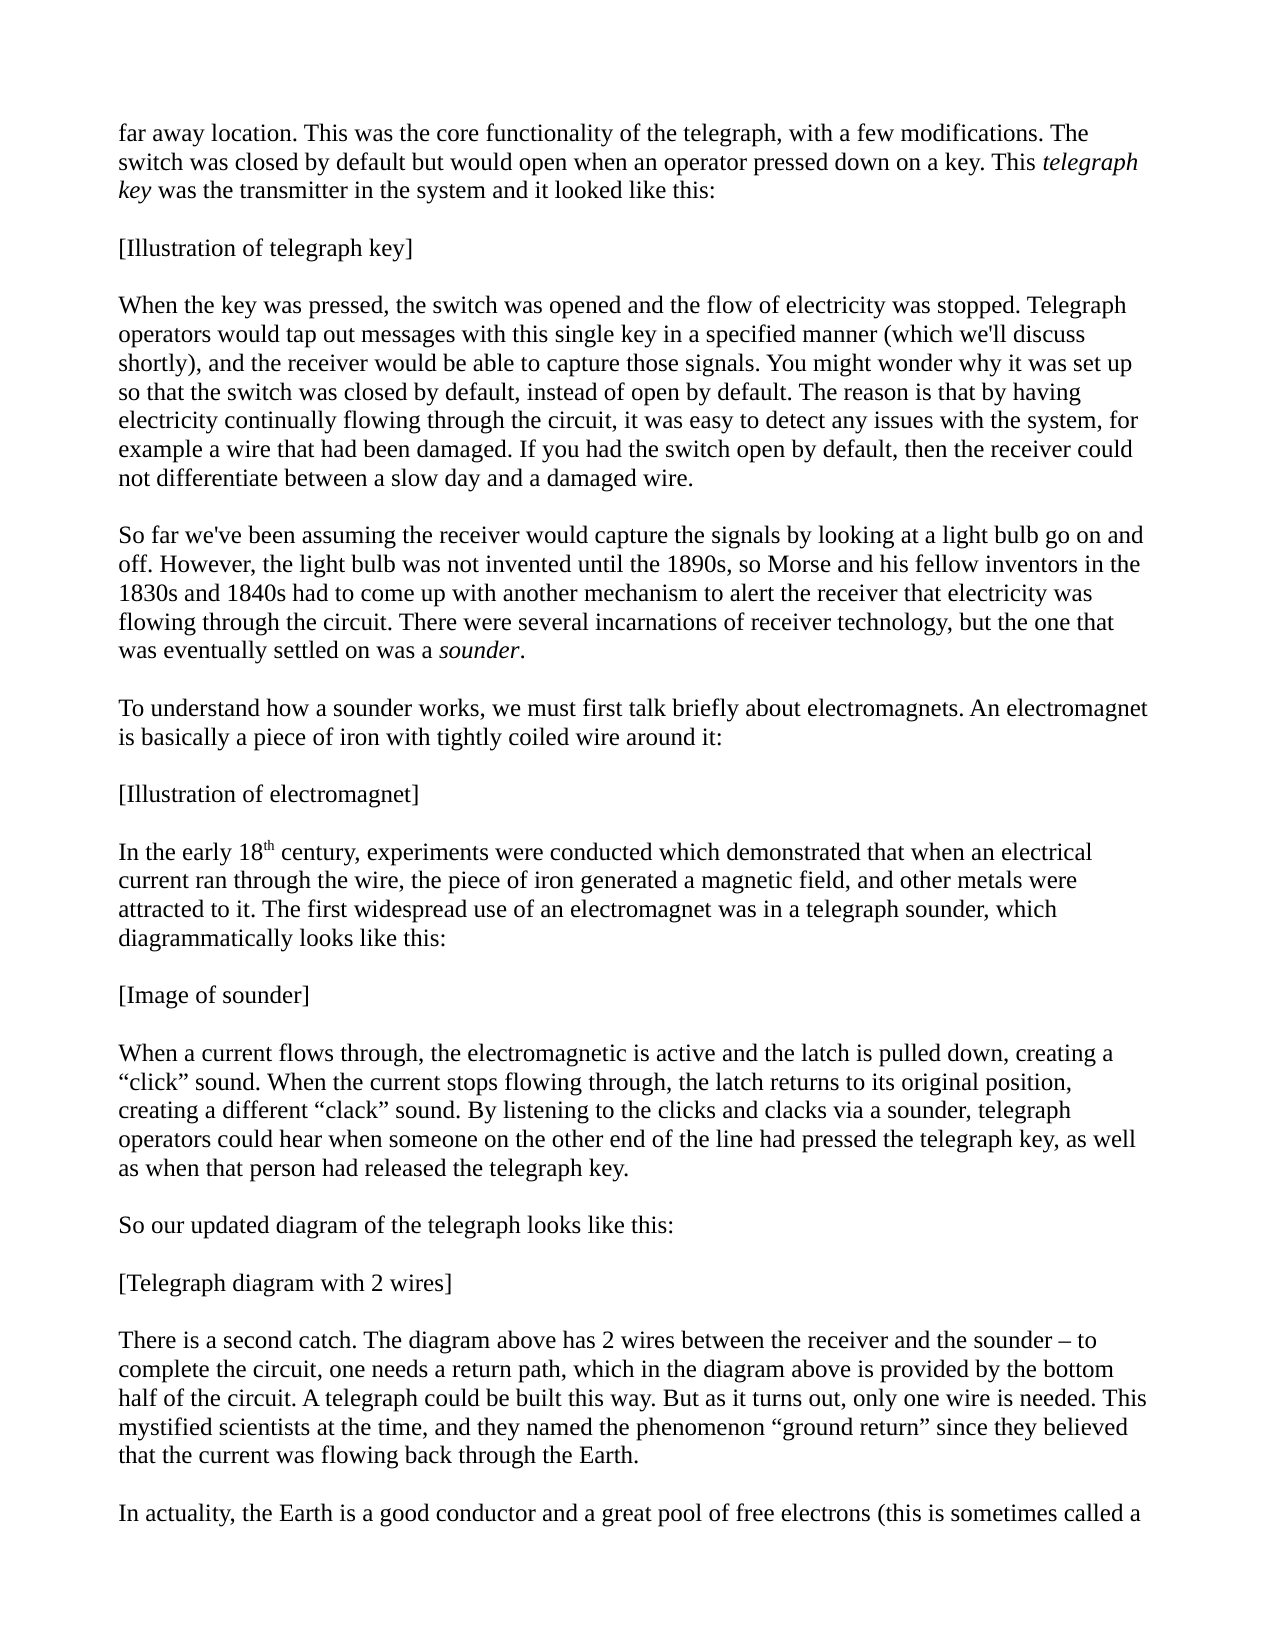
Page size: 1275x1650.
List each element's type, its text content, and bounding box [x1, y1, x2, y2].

text When a current flows through, the electromagnetic is active and the latch is pulled down, creating a “click” sound. When the current stops flowing through, the latch returns to its original position, creating a different “clack” sound. By listening to the clicks and clacks via a sounder, telegraph operators could hear when someone on the other end of the line had pressed the telegraph key, as well as when that person had released the telegraph key. [118, 1038, 1157, 1182]
text When the key was pressed, the switch was opened and the flow of electricity was stopped. Telegraph operators would tap out messages with this single key in a specified manner (which we'll discuss shortly), and the receiver would be able to capture those signals. You might wonder why it was set up so that the switch was closed by default, instead of open by default. The reason is that by having electricity continually flowing through the circuit, it was easy to detect any issues with the system, for example a wire that had been damaged. If you had the switch open by default, then the receiver could not differentiate between a slow day and a damaged wire. [118, 291, 1157, 492]
text far away location. This was the core functionality of the telegraph, with a few modifications. The switch was closed by default but would open when an operator pressed down on a key. This telegraph key was the transmitter in the system and it looked like this: [118, 118, 1157, 204]
text [Illustration of electromagnet] [118, 779, 1157, 808]
text [Telegraph diagram with 2 wires] [118, 1268, 1157, 1297]
text So far we've been assuming the receiver would capture the signals by looking at a light bulb go on and off. However, the light bulb was not invented until the 1890s, so Morse and his fellow inventors in the 1830s and 1840s had to come up with another mechanism to alert the receiver that electricity was flowing through the circuit. There were several incarnations of receiver technology, but the one that was eventually settled on was a sounder. [118, 521, 1157, 664]
text To understand how a sounder works, we must first talk briefly about electromagnets. An electromagnet is basically a piece of iron with tightly coiled wire around it: [118, 693, 1157, 751]
text [Illustration of telegraph key] [118, 233, 1157, 262]
text In actuality, the Earth is a good conductor and a great pool of free electrons (this is sometimes called a [118, 1498, 1157, 1527]
text So our updated diagram of the telegraph looks like this: [118, 1211, 1157, 1239]
text In the early 18th century, experiments were conducted which demonstrated that when an electrical current ran through the wire, the piece of iron generated a magnetic field, and other metals were attracted to it. The first widespread use of an electromagnet was in a telegraph sounder, which diagrammatically looks like this: [118, 837, 1157, 952]
text There is a second catch. The diagram above has 2 wires between the receiver and the sounder – to complete the circuit, one needs a return path, which in the diagram above is provided by the bottom half of the circuit. A telegraph could be built this way. But as it turns out, only one wire is needed. This mystified scientists at the time, and they named the phenomenon “ground return” since they believed that the current was flowing back through the Earth. [118, 1326, 1157, 1469]
text [Image of sounder] [118, 981, 1157, 1009]
